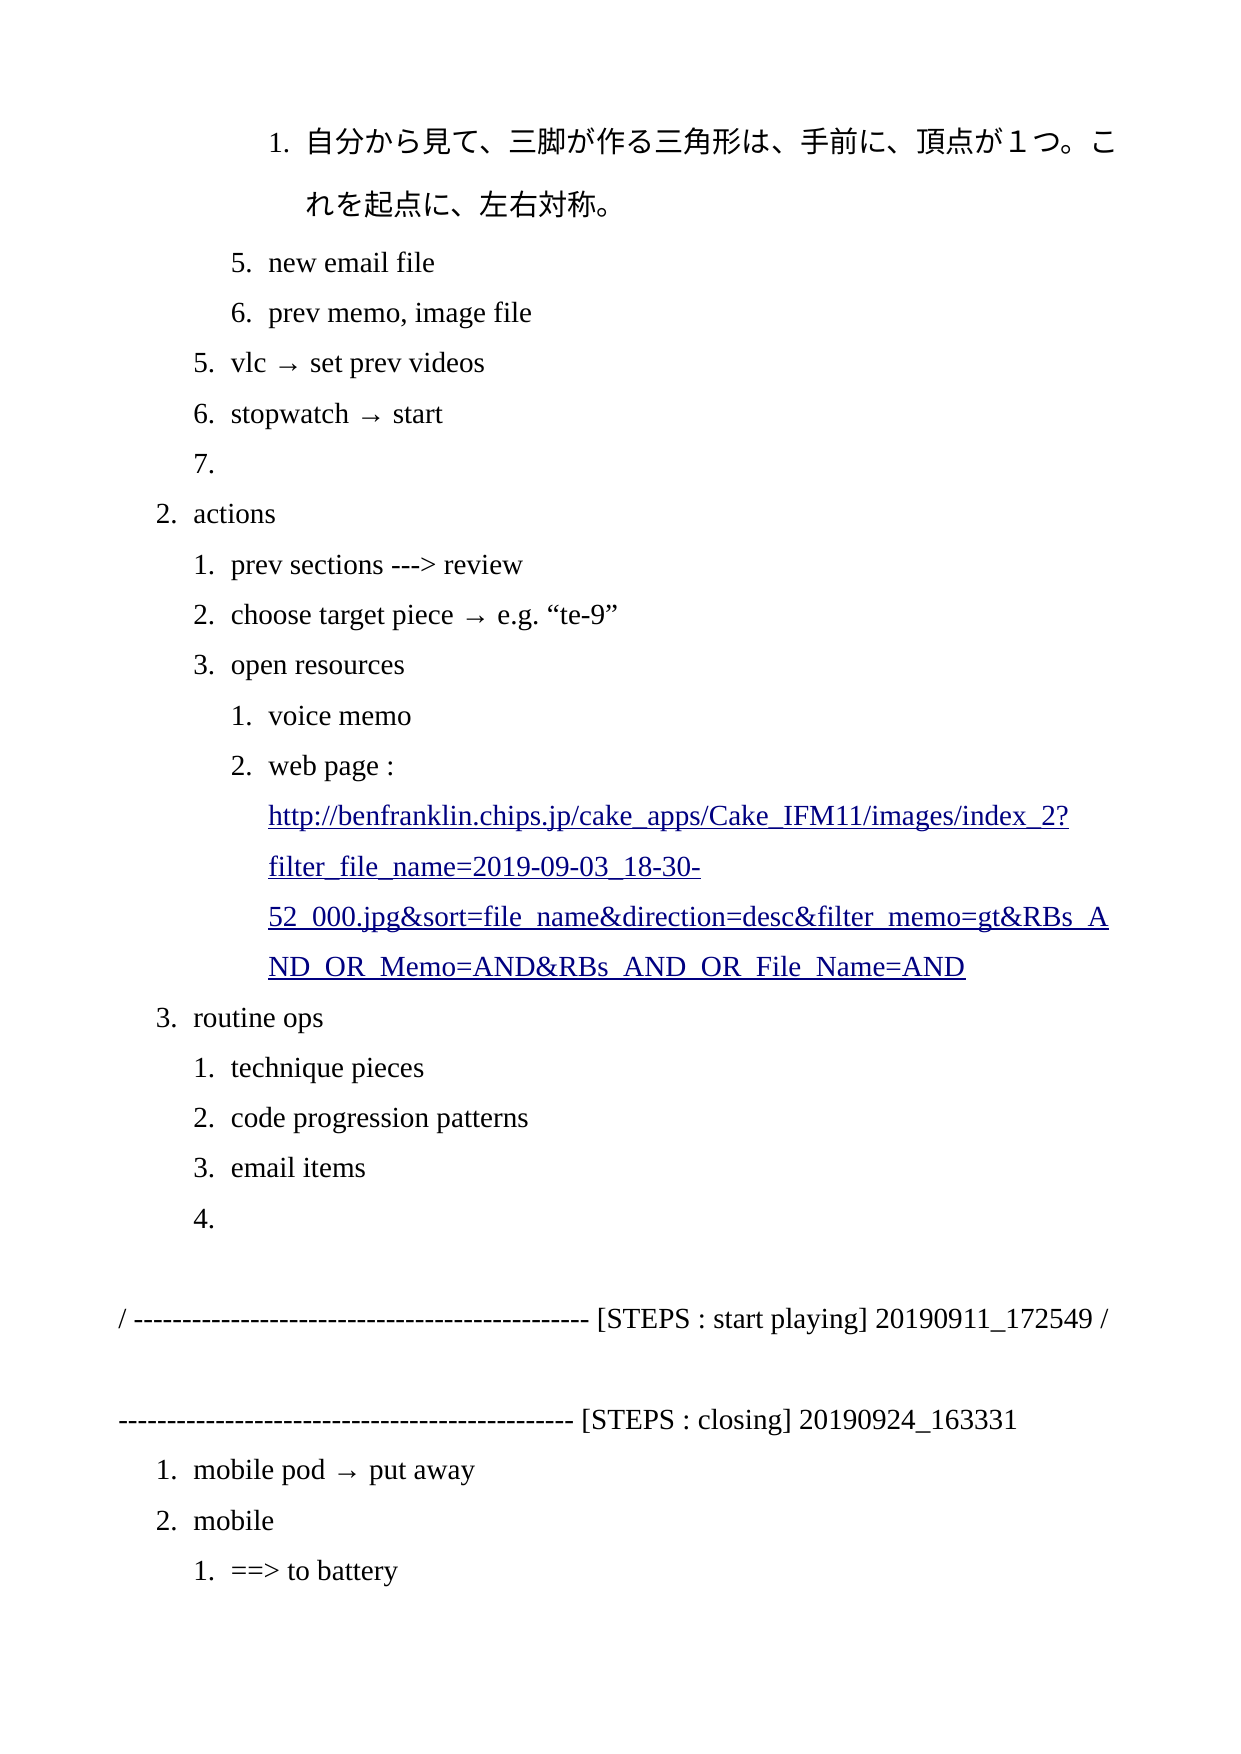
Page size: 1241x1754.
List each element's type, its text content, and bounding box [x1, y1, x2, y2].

list code progression patterns [193, 1100, 1122, 1134]
list open resources [193, 647, 1122, 681]
text / ----------------------------------------------- [STEPS : start playing] 20190911_172549 / [118, 1302, 1122, 1335]
list choose target piece → e.g. “te-9” [193, 597, 1122, 631]
list ==> to battery [193, 1553, 1122, 1587]
text ----------------------------------------------- [STEPS : closing] 20190924_163331 [118, 1402, 1122, 1436]
list vlc → set prev videos [193, 346, 1122, 379]
list web page : http://benfranklin.chips.jp/cake_apps/Cake_IFM11/images/index_2?filter_file_name=2019-09-03_18-30-52_000.jpg&sort=file_name&direction=desc&filter_memo=gt&RBs_AND_OR_Memo=AND&RBs_AND_OR_File_Name=AND [231, 748, 1122, 983]
list mobile [156, 1503, 1122, 1536]
list email items [193, 1151, 1122, 1184]
list stopwatch → start [193, 396, 1122, 429]
list mobile pod → put away [156, 1452, 1122, 1486]
list new email file [231, 245, 1122, 278]
list prev sections ---> review [193, 547, 1122, 580]
list technique pieces [193, 1050, 1122, 1083]
list voice memo [231, 698, 1122, 731]
list actions [156, 497, 1122, 530]
list 自分から見て、三脚が作る三角形は、手前に、頂点が１つ。これを起点に、左右対称。 [268, 118, 1122, 224]
list routine ops [156, 1000, 1122, 1033]
list prev memo, image file [231, 295, 1122, 329]
